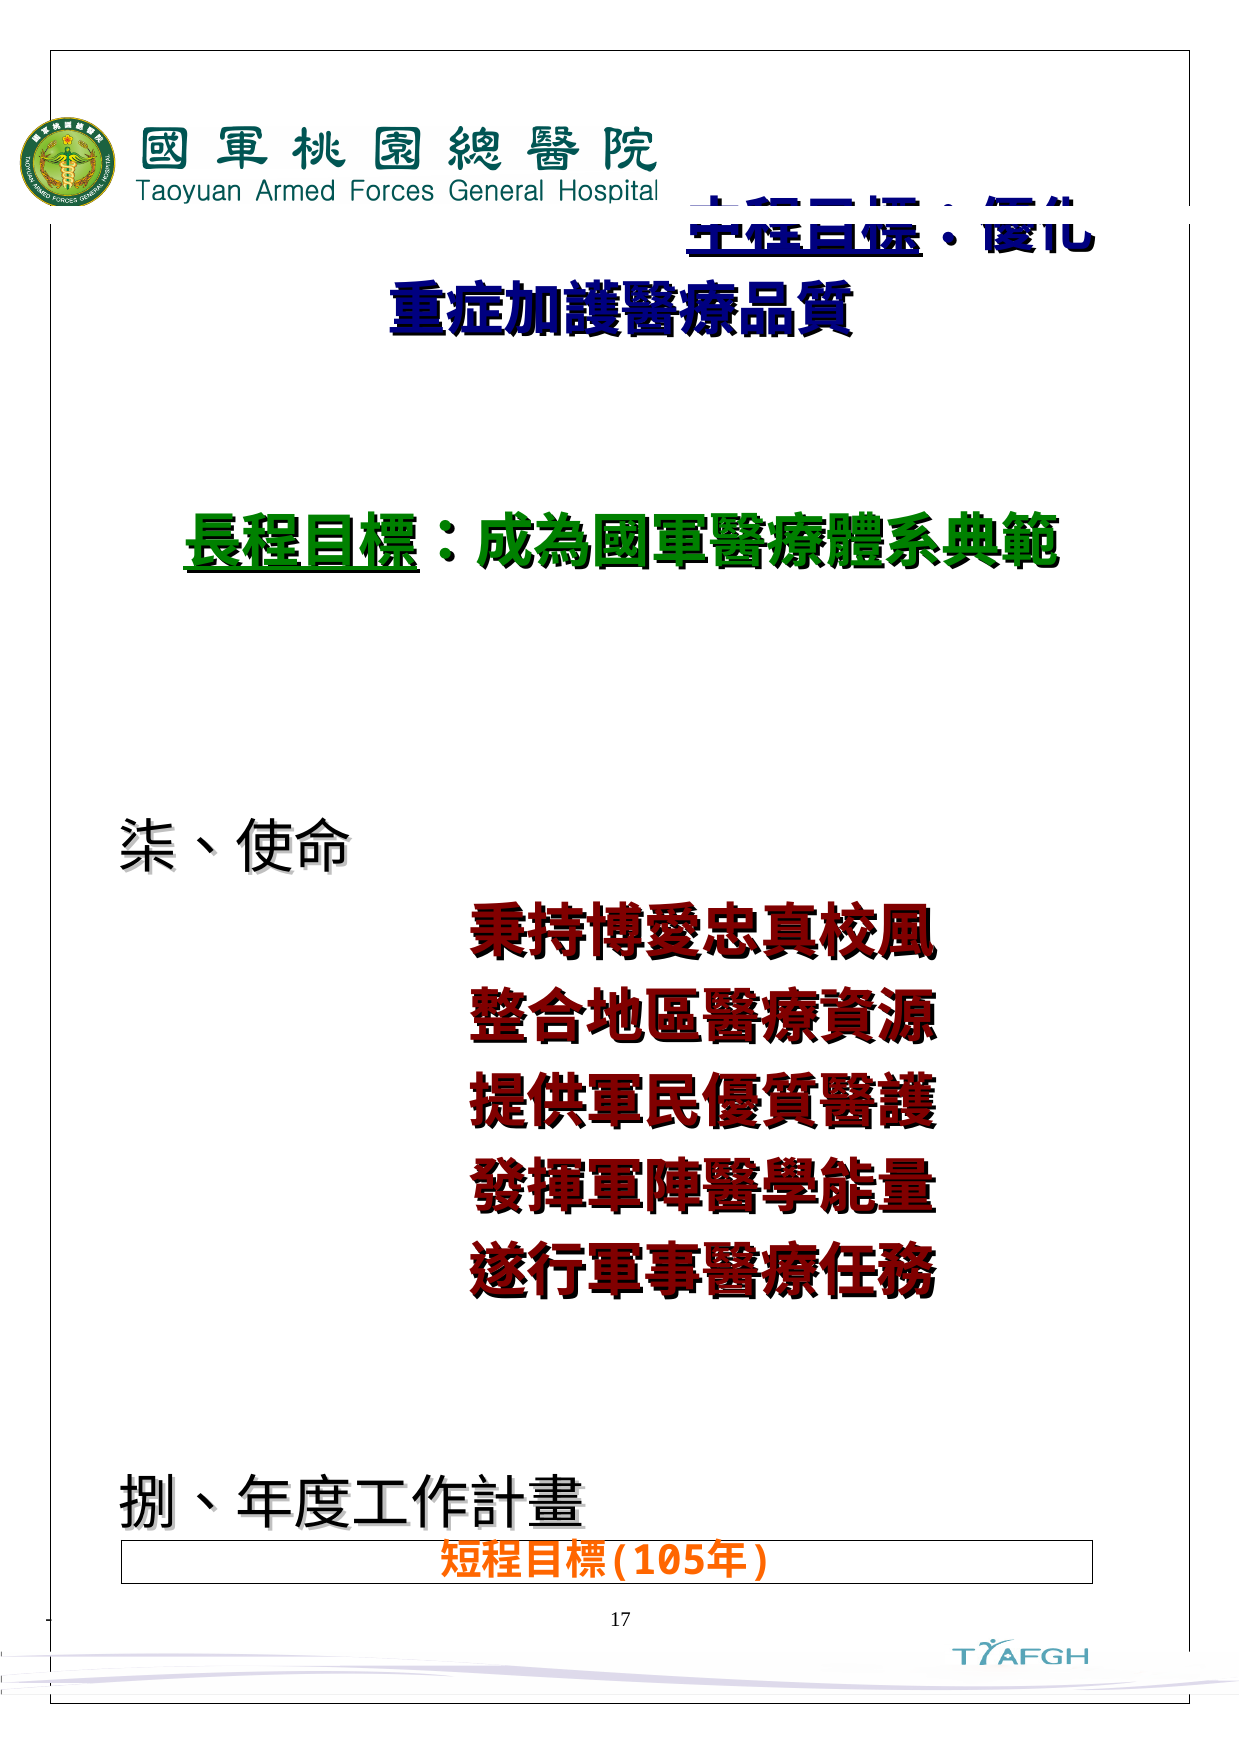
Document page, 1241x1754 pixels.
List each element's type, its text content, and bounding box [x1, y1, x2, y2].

text 柒、使命 [118, 799, 1122, 884]
text 中程目標：優化重症加護醫療品質 [118, 224, 1122, 346]
text [118, 177, 1122, 206]
text 長程目標：成為國軍醫療體系典範 [118, 494, 1122, 578]
text 整合地區醫療資源 [118, 969, 1122, 1053]
text 秉持博愛忠真校風 [118, 884, 1122, 969]
text 提供軍民優質醫護 [118, 1053, 1122, 1138]
text 遂行軍事醫療任務 [118, 1223, 1122, 1308]
text 捌、年度工作計畫 [118, 1455, 1122, 1540]
table_header 短程目標(105年) [122, 1541, 1092, 1582]
text 發揮軍陣醫學能量 [118, 1138, 1122, 1223]
